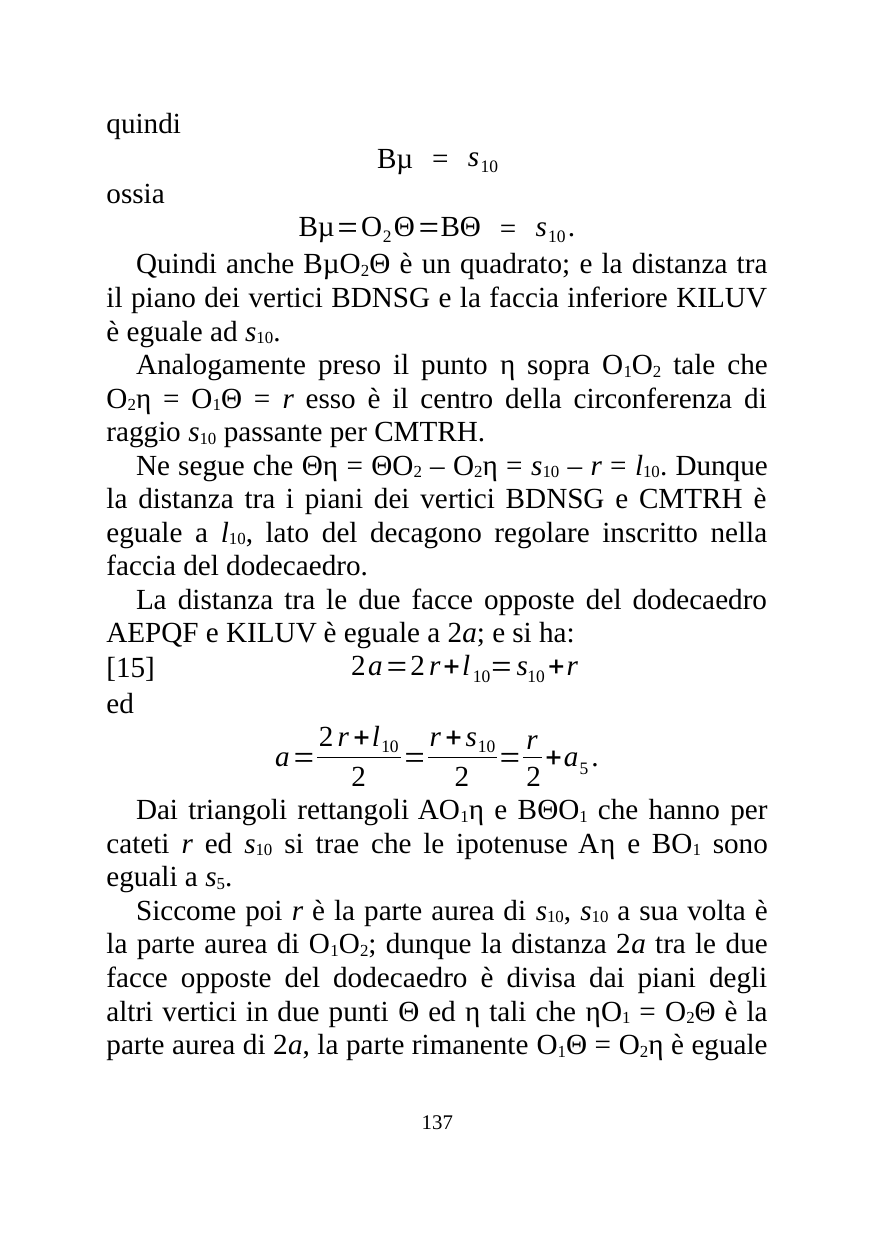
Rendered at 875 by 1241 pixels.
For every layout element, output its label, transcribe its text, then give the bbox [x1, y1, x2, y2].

text ossia [106, 176, 768, 210]
text quindi [106, 106, 768, 140]
text Quindi anche BµO2Θ è un quadrato; e la distanza tra il piano dei vertici BDNSG e la faccia inferiore KILUV è eguale ad s10. [106, 247, 768, 347]
text Analogamente preso il punto η sopra O1O2 tale che O2η = O1Θ = r esso è il centro della circonferenza di raggio s10 passante per CMTRH. [106, 347, 768, 448]
text Ne segue che Θη = ΘO2 – O2η = s10 – r = l10. Dunque la distanza tra i piani dei vertici BDNSG e CMTRH è eguale a l10, lato del decagono regolare inscritto nella faccia del dodecaedro. [106, 448, 768, 582]
text [15] [106, 649, 768, 686]
text = [106, 140, 768, 176]
text Siccome poi r è la parte aurea di s10, s10 a sua volta è la parte aurea di O1O2; dunque la distanza 2a tra le due facce opposte del dodecaedro è divisa dai piani degli altri vertici in due punti Θ ed η tali che ηO1 = O2Θ è la parte aurea di 2a, la parte rimanente O1Θ = O2η è eguale [106, 893, 768, 1061]
text La distanza tra le due facce opposte del dodecaedro AEPQF e KILUV è eguale a 2a; e si ha: [106, 582, 768, 649]
text Dai triangoli rettangoli AO1η e BΘO1 che hanno per cateti r ed s10 si trae che le ipotenuse Aη e BO1 sono eguali a s5. [106, 792, 768, 893]
text = [106, 210, 768, 247]
text ed [106, 686, 768, 719]
